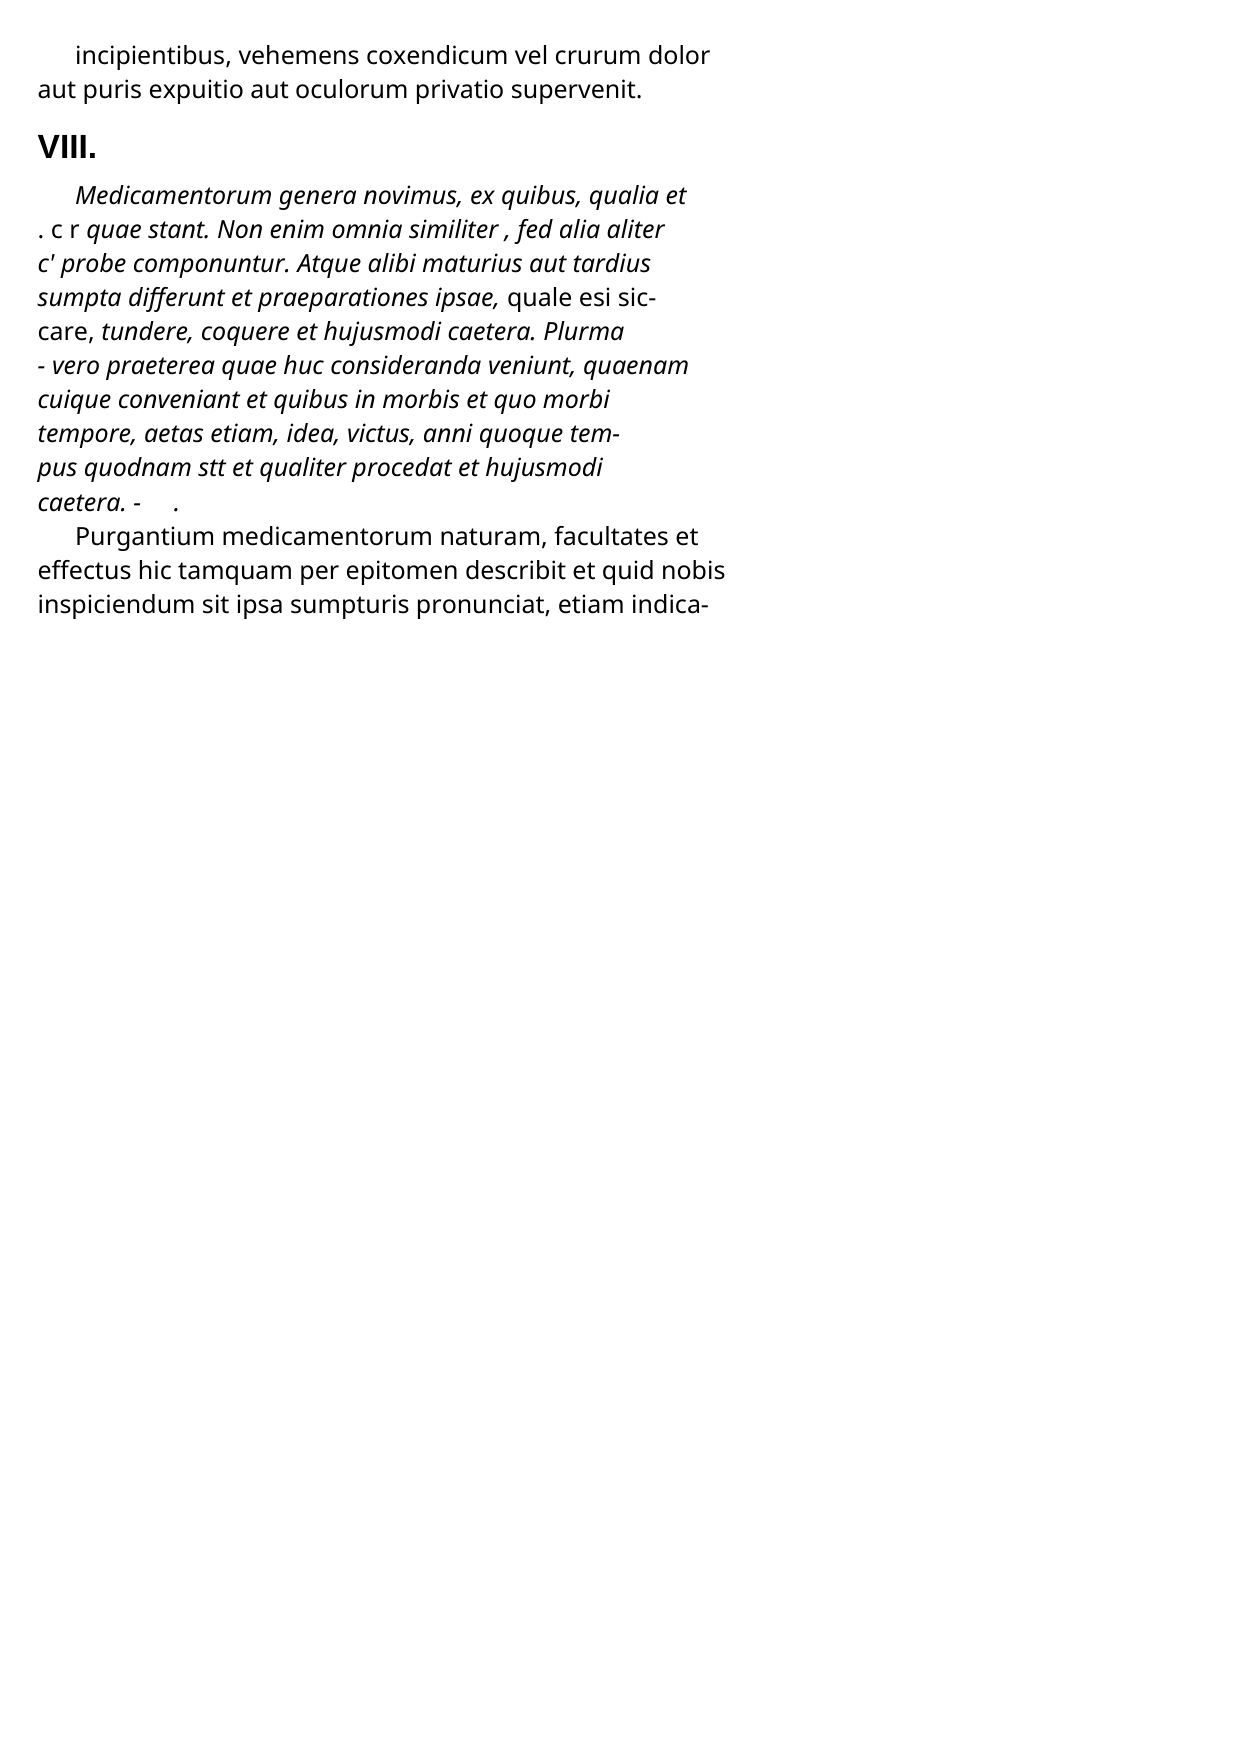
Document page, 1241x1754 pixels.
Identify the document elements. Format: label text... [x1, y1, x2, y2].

subtitle VIII. [37, 126, 1203, 165]
text . c r quae stant. Non enim omnia similiter , fed alia aliter c' probe componuntur. Atque alibi maturius aut tardius sumpta differunt et praeparationes ipsae, quale esi sic- care, tundere, coquere et hujusmodi caetera. Plurma - vero praeterea quae huc consideranda veniunt, quaenam cuique conveniant et quibus in morbis et quo morbi tempore, aetas etiam, idea, victus, anni quoque tem- pus quodnam stt et qualiter procedat et hujusmodi caetera. - . [37, 212, 1203, 518]
text Medicamentorum genera novimus, ex quibus, qualia et [37, 178, 1203, 212]
text Purgantium medicamentorum naturam, facultates et effectus hic tamquam per epitomen describit et quid nobis inspiciendum sit ipsa sumpturis pronunciat, etiam indica- [37, 518, 1203, 620]
text incipientibus, vehemens coxendicum vel crurum dolor aut puris expuitio aut oculorum privatio supervenit. [37, 37, 1203, 106]
